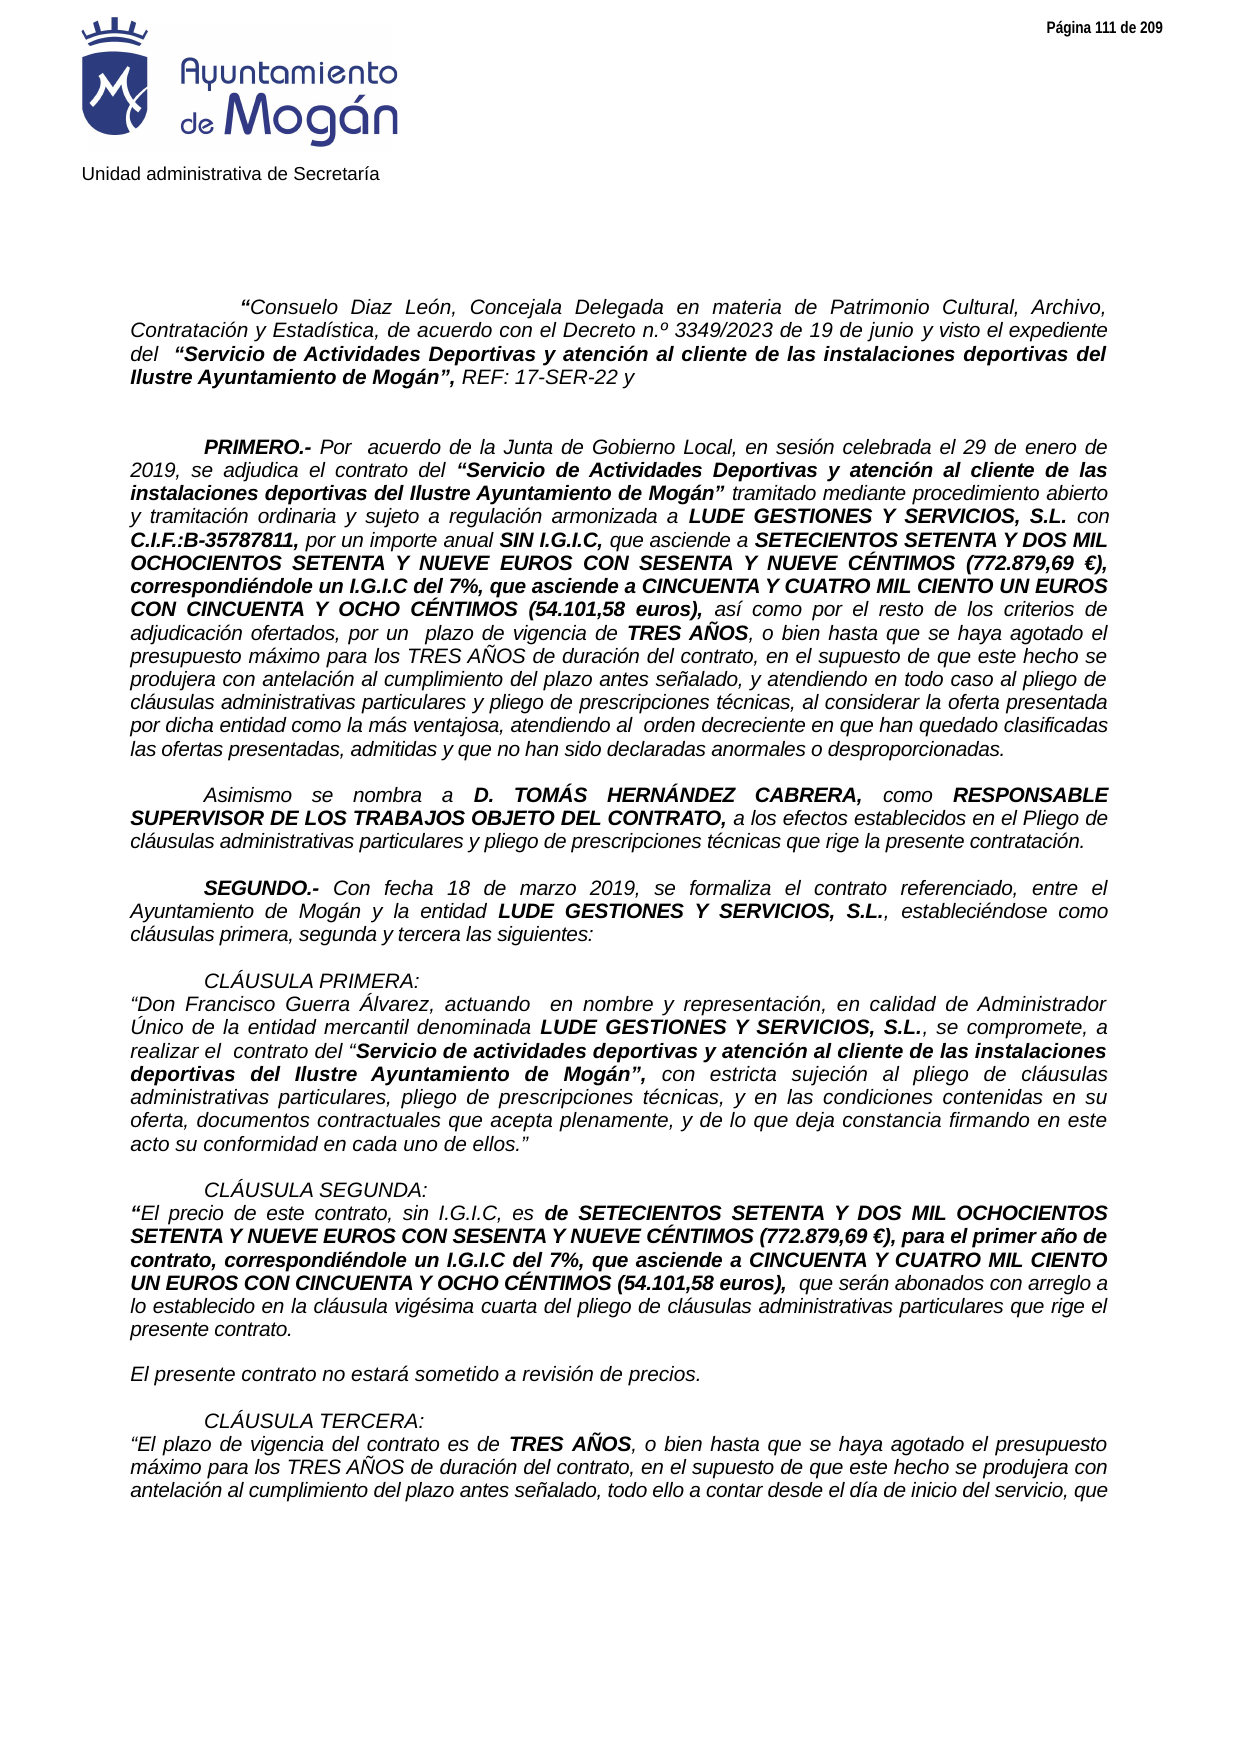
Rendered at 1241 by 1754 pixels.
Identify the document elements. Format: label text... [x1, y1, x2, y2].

text El presente contrato no estará sometido a revisión de precios. [130, 1363, 1110, 1386]
text “El plazo de vigencia del contrato es de TRES AÑOS, o bien hasta que se haya agotado el presupuesto máximo para los TRES AÑOS de duración del contrato, en el supuesto de que este hecho se produjera con antelación al cumplimiento del plazo antes señalado, todo ello a contar desde el día de inicio del servicio, que [130, 1432, 1110, 1502]
text “Consuelo Diaz León, Concejala Delegada en materia de Patrimonio Cultural, Archivo, Contratación y Estadística, de acuerdo con el Decreto n.º 3349/2023 de 19 de junio y visto el expediente del “Servicio de Actividades Deportivas y atención al cliente de las instalaciones deportivas del Ilustre Ayuntamiento de Mogán”, REF: 17-SER-22 y [130, 296, 1110, 389]
picture [81, 17, 398, 153]
text “El precio de este contrato, sin I.G.I.C, es de SETECIENTOS SETENTA Y DOS MIL OCHOCIENTOS SETENTA Y NUEVE EUROS CON SESENTA Y NUEVE CÉNTIMOS (772.879,69 €), para el primer año de contrato, correspondiéndole un I.G.I.C del 7%, que asciende a CINCUENTA Y CUATRO MIL CIENTO UN EUROS CON CINCUENTA Y OCHO CÉNTIMOS (54.101,58 euros), que serán abonados con arreglo a lo establecido en la cláusula vigésima cuarta del pliego de cláusulas administrativas particulares que rige el presente contrato. [130, 1202, 1110, 1341]
text CLÁUSULA TERCERA: [130, 1409, 1110, 1432]
text Asimismo se nombra a D. TOMÁS HERNÁNDEZ CABRERA, como RESPONSABLE SUPERVISOR DE LOS TRABAJOS OBJETO DEL CONTRATO, a los efectos establecidos en el Pliego de cláusulas administrativas particulares y pliego de prescripciones técnicas que rige la presente contratación. [130, 784, 1110, 853]
text SEGUNDO.- Con fecha 18 de marzo 2019, se formaliza el contrato referenciado, entre el Ayuntamiento de Mogán y la entidad LUDE GESTIONES Y SERVICIOS, S.L., estableciéndose como cláusulas primera, segunda y tercera las siguientes: [130, 877, 1110, 946]
text “Don Francisco Guerra Álvarez, actuando en nombre y representación, en calidad de Administrador Único de la entidad mercantil denominada LUDE GESTIONES Y SERVICIOS, S.L., se compromete, a realizar el contrato del “Servicio de actividades deportivas y atención al cliente de las instalaciones deportivas del Ilustre Ayuntamiento de Mogán”, con estricta sujeción al pliego de cláusulas administrativas particulares, pliego de prescripciones técnicas, y en las condiciones contenidas en su oferta, documentos contractuales que acepta plenamente, y de lo que deja constancia firmando en este acto su conformidad en cada uno de ellos.” [130, 993, 1110, 1155]
text CLÁUSULA SEGUNDA: [130, 1178, 1110, 1202]
text PRIMERO.- Por acuerdo de la Junta de Gobierno Local, en sesión celebrada el 29 de enero de 2019, se adjudica el contrato del “Servicio de Actividades Deportivas y atención al cliente de las instalaciones deportivas del Ilustre Ayuntamiento de Mogán” tramitado mediante procedimiento abierto y tramitación ordinaria y sujeto a regulación armonizada a LUDE GESTIONES Y SERVICIOS, S.L. con C.I.F.:B-35787811, por un importe anual SIN I.G.I.C, que asciende a SETECIENTOS SETENTA Y DOS MIL OCHOCIENTOS SETENTA Y NUEVE EUROS CON SESENTA Y NUEVE CÉNTIMOS (772.879,69 €), correspondiéndole un I.G.I.C del 7%, que asciende a CINCUENTA Y CUATRO MIL CIENTO UN EUROS CON CINCUENTA Y OCHO CÉNTIMOS (54.101,58 euros), así como por el resto de los criterios de adjudicación ofertados, por un plazo de vigencia de TRES AÑOS, o bien hasta que se haya agotado el presupuesto máximo para los TRES AÑOS de duración del contrato, en el supuesto de que este hecho se produjera con antelación al cumplimiento del plazo antes señalado, y atendiendo en todo caso al pliego de cláusulas administrativas particulares y pliego de prescripciones técnicas, al considerar la oferta presentada por dicha entidad como la más ventajosa, atendiendo al orden decreciente en que han quedado clasificadas las ofertas presentadas, admitidas y que no han sido declaradas anormales o desproporcionadas. [130, 435, 1110, 760]
text CLÁUSULA PRIMERA: [130, 969, 1110, 993]
